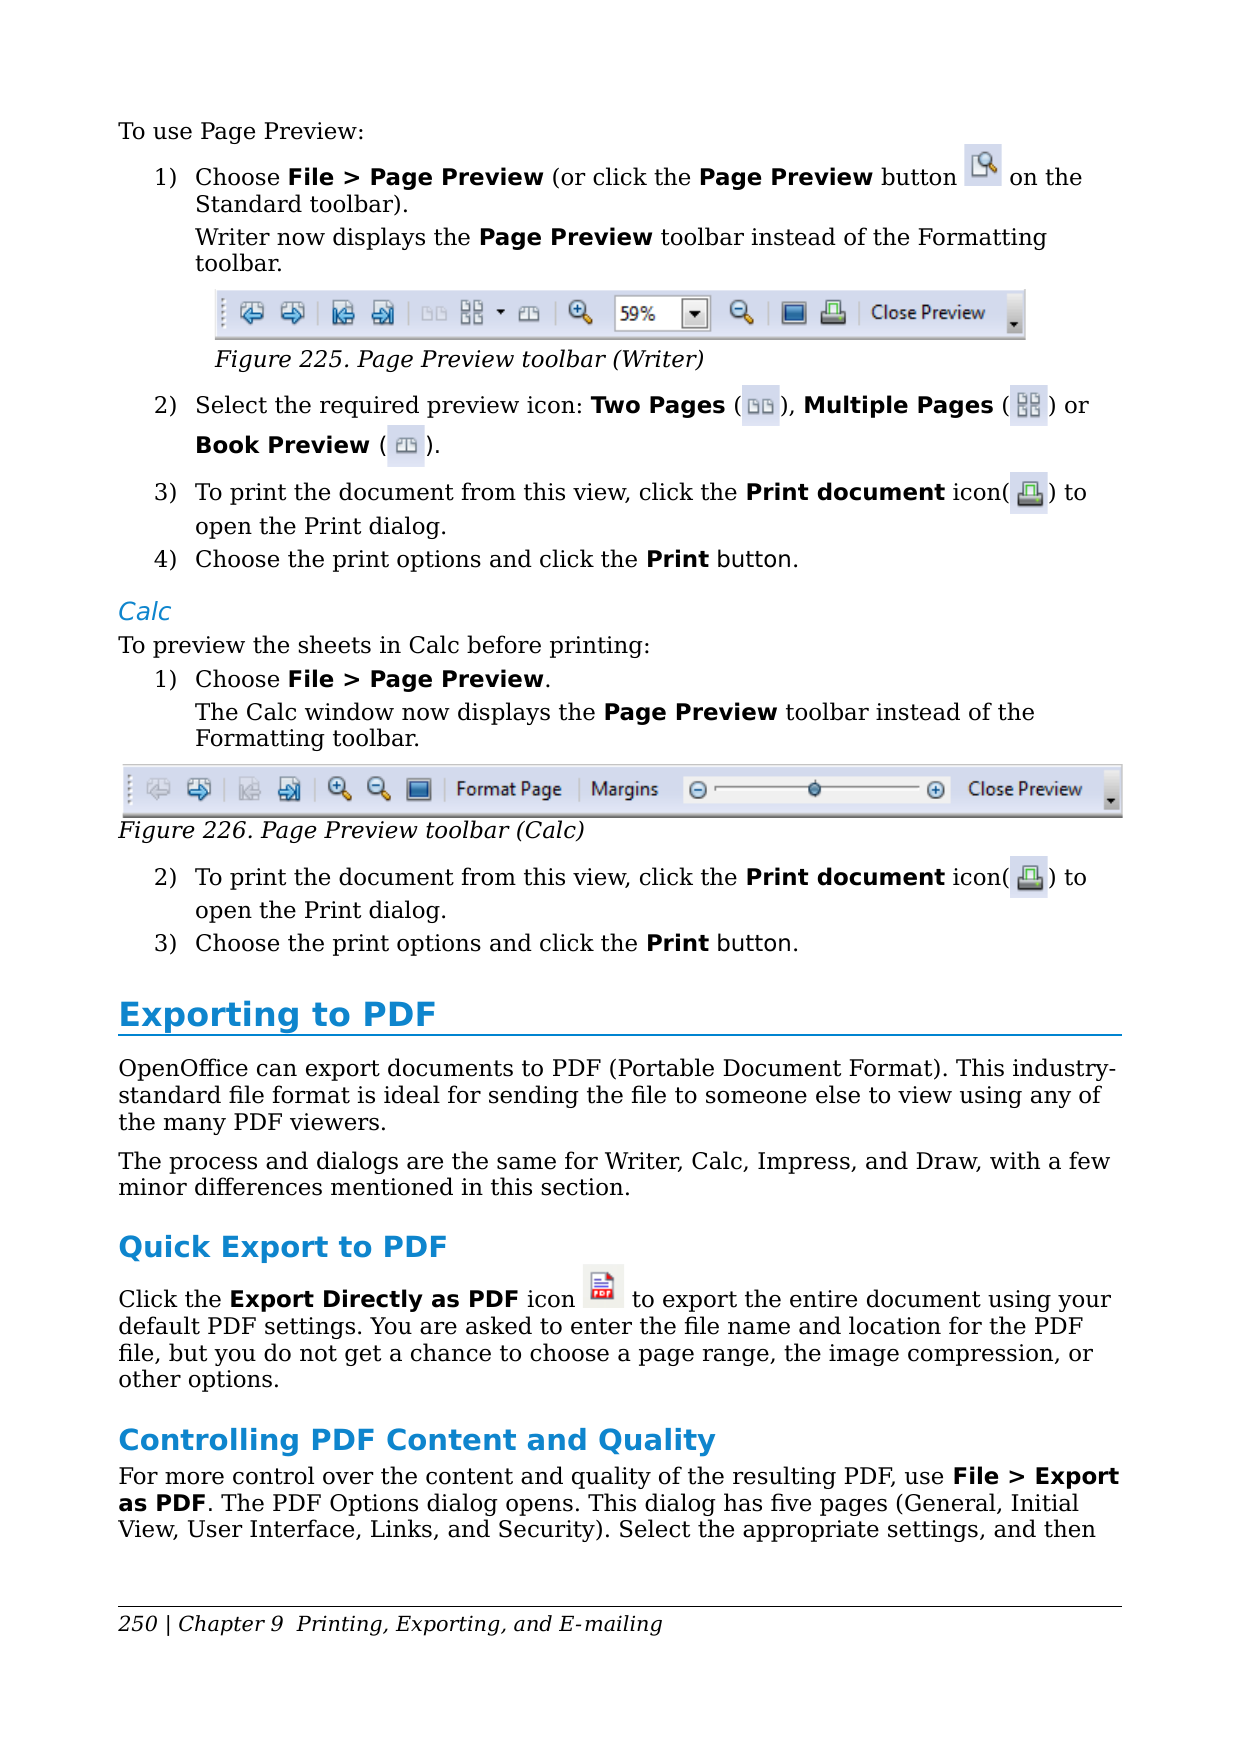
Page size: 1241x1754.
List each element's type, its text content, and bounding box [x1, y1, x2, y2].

subtitle Calc [118, 597, 1122, 626]
picture [582, 1264, 625, 1308]
list Choose File > Page Preview. [177, 666, 1122, 692]
list Select the required preview icon: Two Pages (), Multiple Pages () or Book Preview (). [177, 385, 1122, 466]
list Writer now displays the Page Preview toolbar instead of the Formatting toolbar. [195, 224, 1122, 277]
text OpenOffice can export documents to PDF (Portable Document Format). This industry-standard file format is ideal for sending the file to someone else to view using any of the many PDF viewers. [118, 1055, 1122, 1135]
subtitle Controlling PDF Content and Quality [118, 1423, 1122, 1457]
text The process and dialogs are the same for Writer, Calc, Impress, and Draw, with a few minor differences mentioned in this section. [118, 1148, 1122, 1201]
text For more control over the content and quality of the resulting PDF, use File > Export as PDF. The PDF Options dialog opens. This dialog has five pages (General, Initial View, User Interface, Links, and Security). Select the appropriate settings, and then [118, 1463, 1122, 1543]
subtitle Quick Export to PDF [118, 1231, 1122, 1265]
list To print the document from this view, click the Print document icon() to open the Print dialog. [177, 473, 1122, 540]
list The Calc window now displays the Page Preview toolbar instead of the Formatting toolbar. [195, 699, 1122, 752]
picture [1010, 856, 1048, 898]
picture [1010, 472, 1048, 514]
picture [214, 289, 1026, 340]
list To use Page Preview: [118, 118, 1122, 145]
list To print the document from this view, click the Print document icon() to open the Print dialog. [177, 857, 1122, 924]
picture [122, 764, 1123, 818]
list To preview the sheets in Calc before printing: [118, 633, 1122, 659]
list Choose the print options and click the Print button. [177, 546, 1122, 573]
picture [964, 144, 1002, 186]
picture [1010, 385, 1048, 426]
list Choose the print options and click the Print button. [177, 930, 1122, 957]
text Click the Export Directly as PDF icon to export the entire document using your default PDF settings. You are asked to enter the file name and location for the PDF file, but you do not get a chance to choose a page range, the image compression, or other options. [118, 1265, 1122, 1393]
picture [742, 385, 780, 426]
subtitle Exporting to PDF [118, 996, 1122, 1034]
picture [387, 425, 425, 467]
text Figure 225. Page Preview toolbar (Writer) [215, 346, 1026, 373]
text Figure 226. Page Preview toolbar (Calc) [118, 815, 1127, 844]
list Choose File > Page Preview (or click the Page Preview button on the Standard toolbar). [177, 161, 1122, 217]
